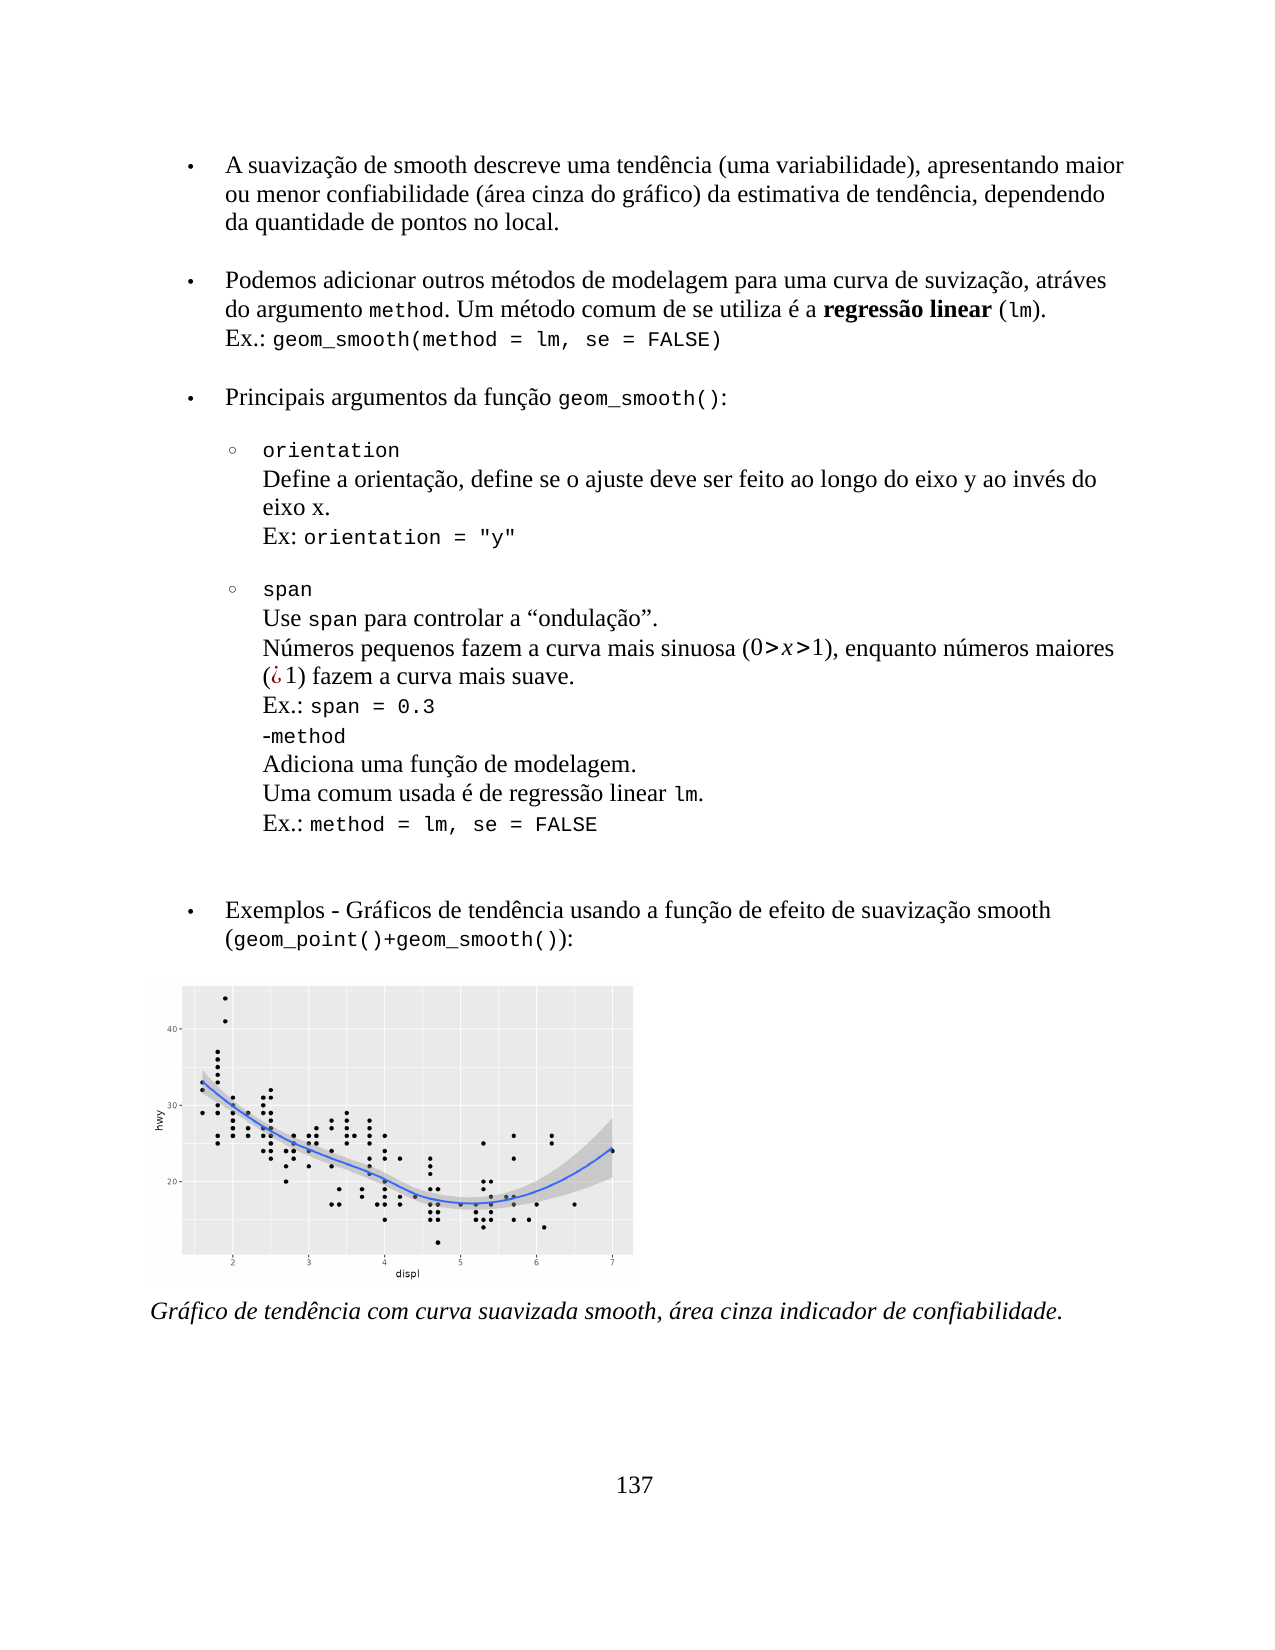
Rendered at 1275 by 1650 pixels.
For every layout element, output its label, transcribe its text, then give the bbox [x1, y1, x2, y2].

list span Use span para controlar a “ondulação”. Números pequenos fazem a curva mais sinuosa (), enquanto números maiores () fazem a curva mais suave. Ex.: span = 0.3 -method Adiciona uma função de modelagem. Uma comum usada é de regressão linear lm. Ex.: method = lm, se = FALSE [225, 579, 1125, 866]
text Gráfico de tendência com curva suavizada smooth, área cinza indicador de confiabilidade. [150, 1296, 1125, 1324]
picture [150, 981, 638, 1284]
list Podemos adicionar outros métodos de modelagem para uma curva de suvização, atráves do argumento method. Um método comum de se utiliza é a regressão linear (lm). Ex.: geom_smooth(method = lm, se = FALSE) [187, 265, 1125, 382]
list A suavização de smooth descreve uma tendência (uma variabilidade), apresentando maior ou menor confiabilidade (área cinza do gráfico) da estimativa de tendência, dependendo da quantidade de pontos no local. [187, 150, 1125, 265]
list Principais argumentos da função geom_smooth(): [187, 382, 1125, 440]
list Exemplos - Gráficos de tendência usando a função de efeito de suavização smooth (geom_point()+geom_smooth()): [187, 895, 1125, 982]
list orientation Define a orientação, define se o ajuste deve ser feito ao longo do eixo y ao invés do eixo x. Ex: orientation = "y" [225, 440, 1125, 579]
